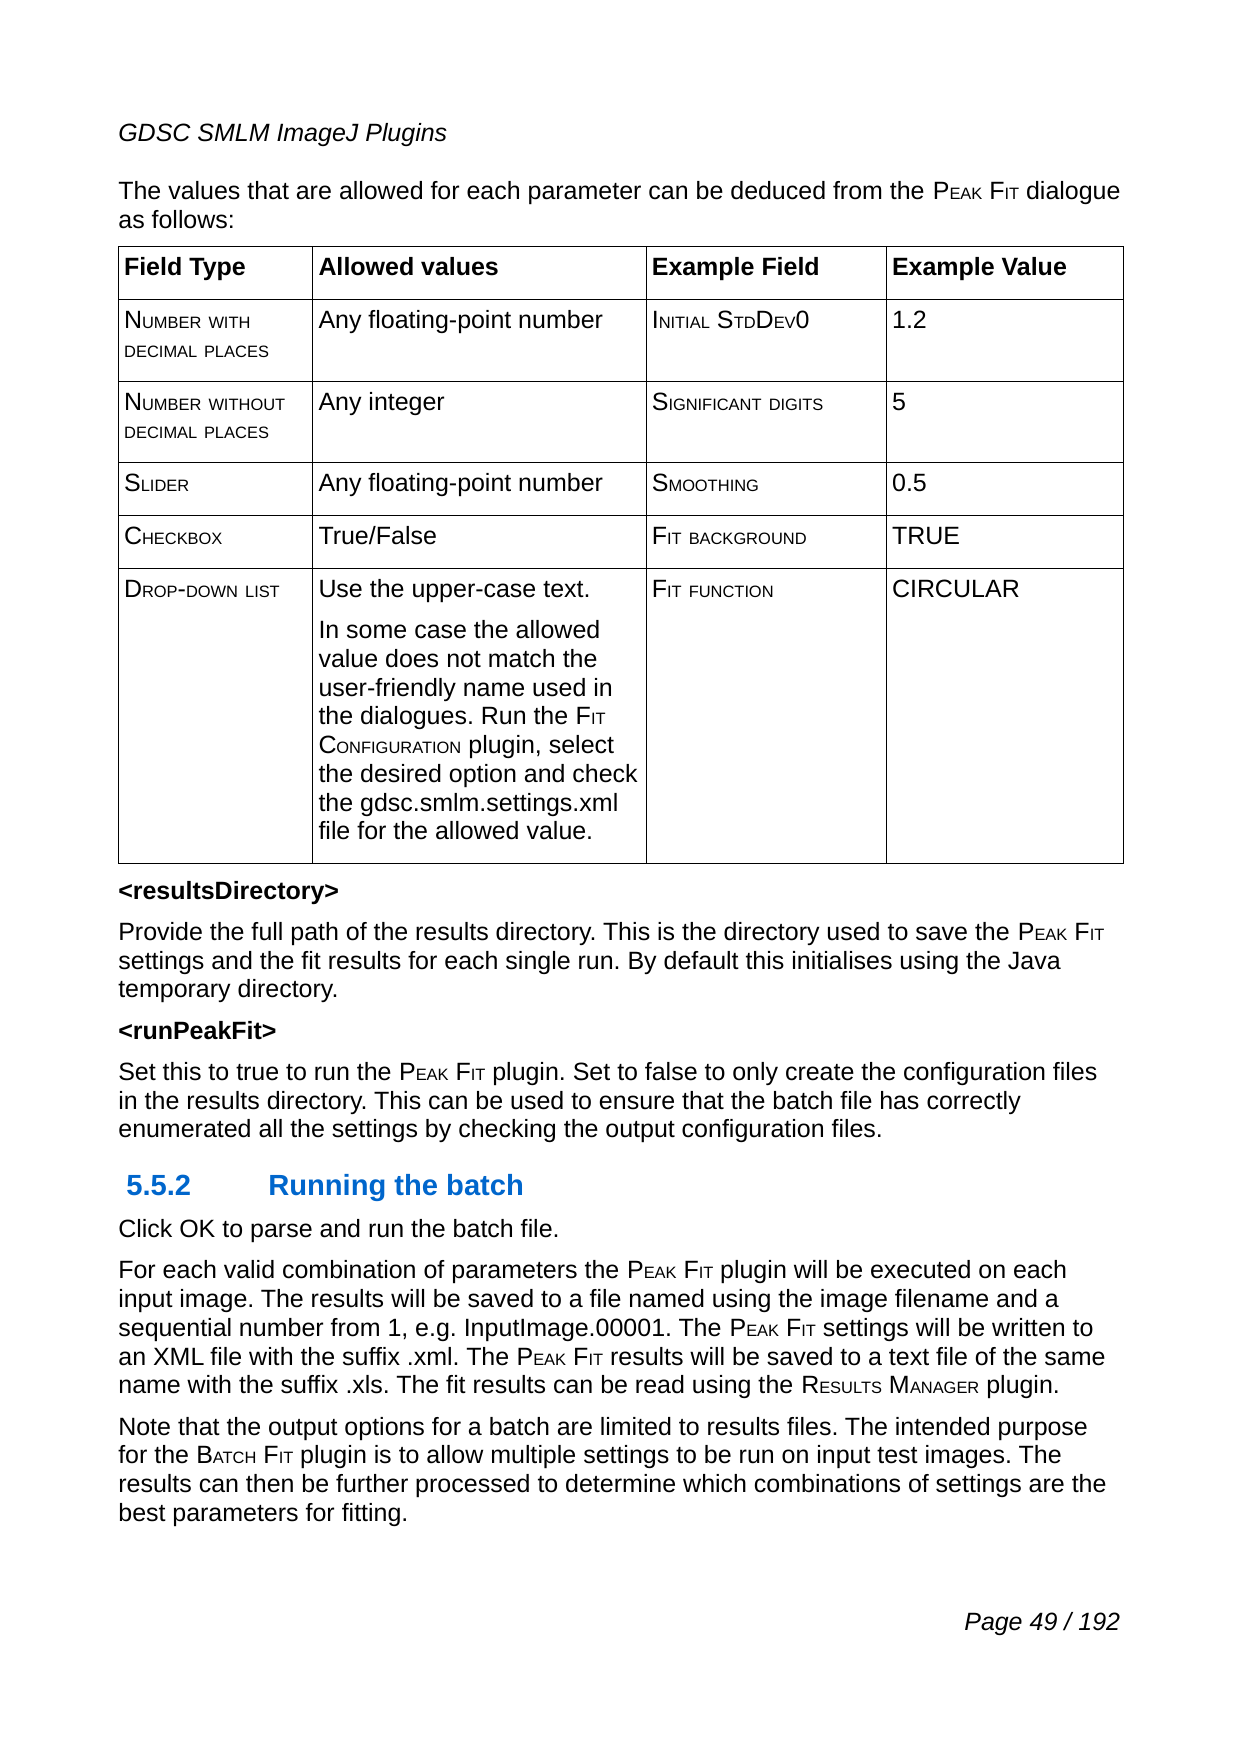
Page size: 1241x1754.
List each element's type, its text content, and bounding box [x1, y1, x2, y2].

table_cell Smoothing [647, 463, 886, 515]
text Set this to true to run the Peak Fit plugin. Set to false to only create the configuration files in the results directory. This can be used to ensure that the batch file has correctly enumerated all the settings by checking the output configuration files. [118, 1057, 1122, 1143]
table_cell Any floating-point number [313, 300, 646, 381]
table_header Allowed values [313, 247, 646, 299]
table_cell Use the upper-case text. In some case the allowed value does not match the user-friendly name used in the dialogues. Run the Fit Configuration plugin, select the desired option and check the gdsc.smlm.settings.xml file for the allowed value. [313, 569, 646, 863]
text Note that the output options for a batch are limited to results files. The intended purpose for the Batch Fit plugin is to allow multiple settings to be run on input test images. The results can then be further processed to determine which combinations of settings are the best parameters for fitting. [118, 1412, 1122, 1527]
table_cell CIRCULAR [887, 569, 1123, 863]
table_cell Fit function [647, 569, 886, 863]
text <runPeakFit> [118, 1016, 1122, 1044]
table_cell Significant digits [647, 382, 886, 462]
table_cell TRUE [887, 516, 1123, 568]
text <resultsDirectory> [118, 876, 1122, 904]
text For each valid combination of parameters the Peak Fit plugin will be executed on each input image. The results will be saved to a file named using the image filename and a sequential number from 1, e.g. InputImage.00001. The Peak Fit settings will be written to an XML file with the suffix .xml. The Peak Fit results will be saved to a text file of the same name with the suffix .xls. The fit results can be read using the Results Manager plugin. [118, 1255, 1122, 1399]
table_header Example Field [647, 247, 886, 299]
table_cell Number without decimal places [119, 382, 312, 462]
text The values that are allowed for each parameter can be deduced from the Peak Fit dialogue as follows: [118, 176, 1122, 234]
table_header Example Value [887, 247, 1123, 299]
table_cell Checkbox [119, 516, 312, 568]
table_cell Slider [119, 463, 312, 515]
table_cell True/False [313, 516, 646, 568]
text Click OK to parse and run the batch file. [118, 1214, 1122, 1243]
text Provide the full path of the results directory. This is the directory used to save the Peak Fit settings and the fit results for each single run. By default this initialises using the Java temporary directory. [118, 917, 1122, 1003]
table_cell 0.5 [887, 463, 1123, 515]
table_cell 5 [887, 382, 1123, 462]
table_header Field Type [119, 247, 312, 299]
table_cell Fit background [647, 516, 886, 568]
table_cell Number with decimal places [119, 300, 312, 381]
table_cell Initial StdDev0 [647, 300, 886, 381]
table_cell Drop-down list [119, 569, 312, 863]
subtitle Running the batch [118, 1168, 1122, 1202]
table_cell Any integer [313, 382, 646, 462]
table_cell 1.2 [887, 300, 1123, 381]
table_cell Any floating-point number [313, 463, 646, 515]
